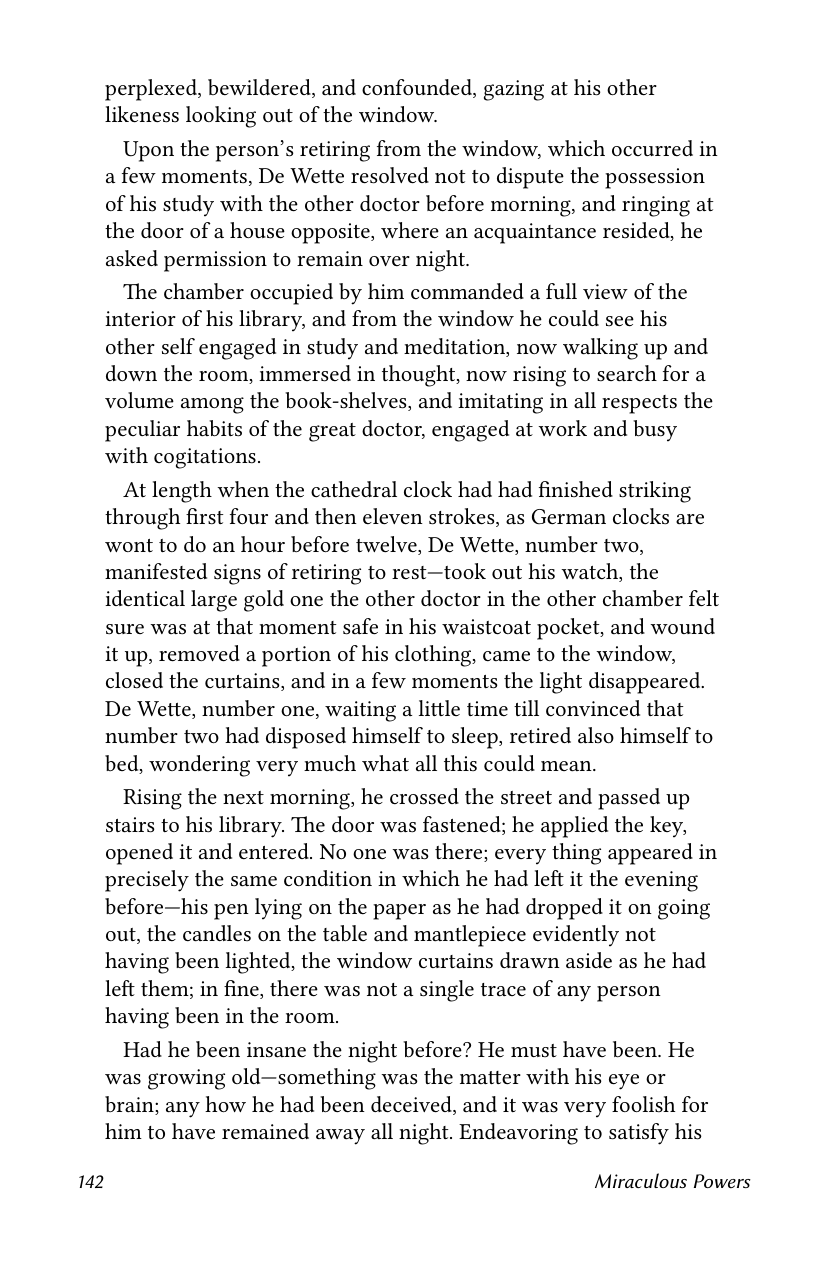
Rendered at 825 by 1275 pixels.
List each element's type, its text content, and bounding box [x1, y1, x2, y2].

text Upon the person’s retiring from the window, which occurred in a few moments, De Wette resolved not to dispute the possession of his study with the other doctor before morning, and ringing at the door of a house opposite, where an acquaintance resided, he asked permission to remain over night. [105, 136, 720, 272]
text perplexed, bewildered, and confounded, gazing at his other likeness looking out of the window. [105, 75, 720, 128]
text At length when the cathedral clock had had finished striking through first four and then eleven strokes, as German clocks are wont to do an hour before twelve, De Wette, number two, manifested signs of retiring to rest—took out his watch, the identical large gold one the other doctor in the other chamber felt sure was at that moment safe in his waistcoat pocket, and wound it up, removed a portion of his clothing, came to the window, closed the curtains, and in a few moments the light disappeared. De Wette, number one, waiting a little time till convinced that number two had disposed himself to sleep, retired also himself to bed, wondering very much what all this could mean. [105, 477, 720, 777]
text Had he been insane the night before? He must have been. He was growing old—something was the matter with his eye or brain; any how he had been deceived, and it was very foolish for him to have remained away all night. Endeavoring to satisfy his [105, 1037, 720, 1145]
text Rising the next morning, he crossed the street and passed up stairs to his library. The door was fastened; he applied the key, opened it and entered. No one was there; every thing appeared in precisely the same condition in which he had left it the evening before—his pen lying on the paper as he had dropped it on going out, the candles on the table and mantlepiece evidently not having been lighted, the window curtains drawn aside as he had left them; in fine, there was not a single trace of any person having been in the room. [105, 784, 720, 1029]
text The chamber occupied by him commanded a full view of the interior of his library, and from the window he could see his other self engaged in study and meditation, now walking up and down the room, immersed in thought, now rising to search for a volume among the book-shelves, and imitating in all respects the peculiar habits of the great doctor, engaged at work and busy with cogitations. [105, 279, 720, 469]
